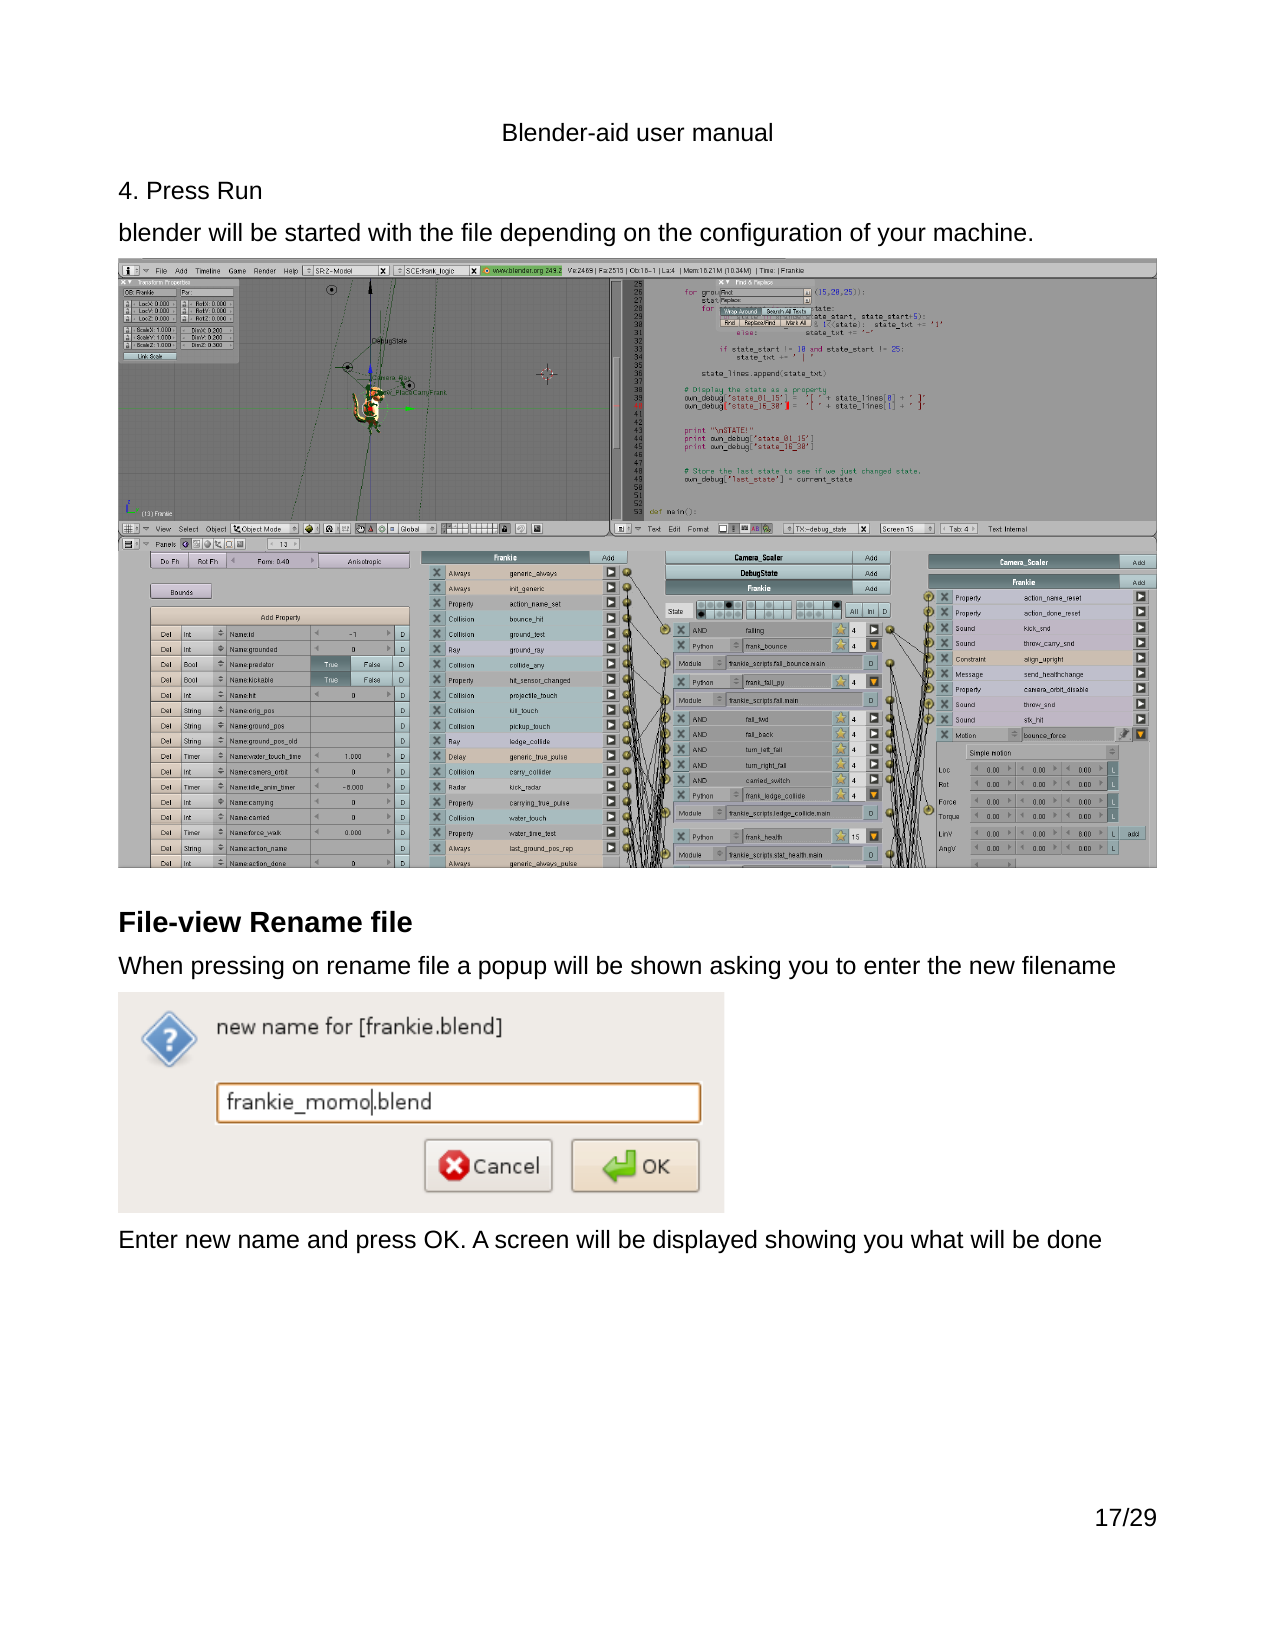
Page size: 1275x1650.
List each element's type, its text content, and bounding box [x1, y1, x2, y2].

text 4. Press Run [118, 176, 1157, 205]
text blender will be started with the file depending on the configuration of your machine. [118, 218, 1157, 246]
picture [118, 992, 725, 1213]
text When pressing on rename file a popup will be shown asking you to enter the new filename [118, 951, 1157, 980]
picture [118, 258, 1157, 868]
subtitle File-view Rename file [118, 905, 1157, 938]
text Enter new name and press OK. A screen will be displayed showing you what will be done [118, 1225, 1157, 1254]
